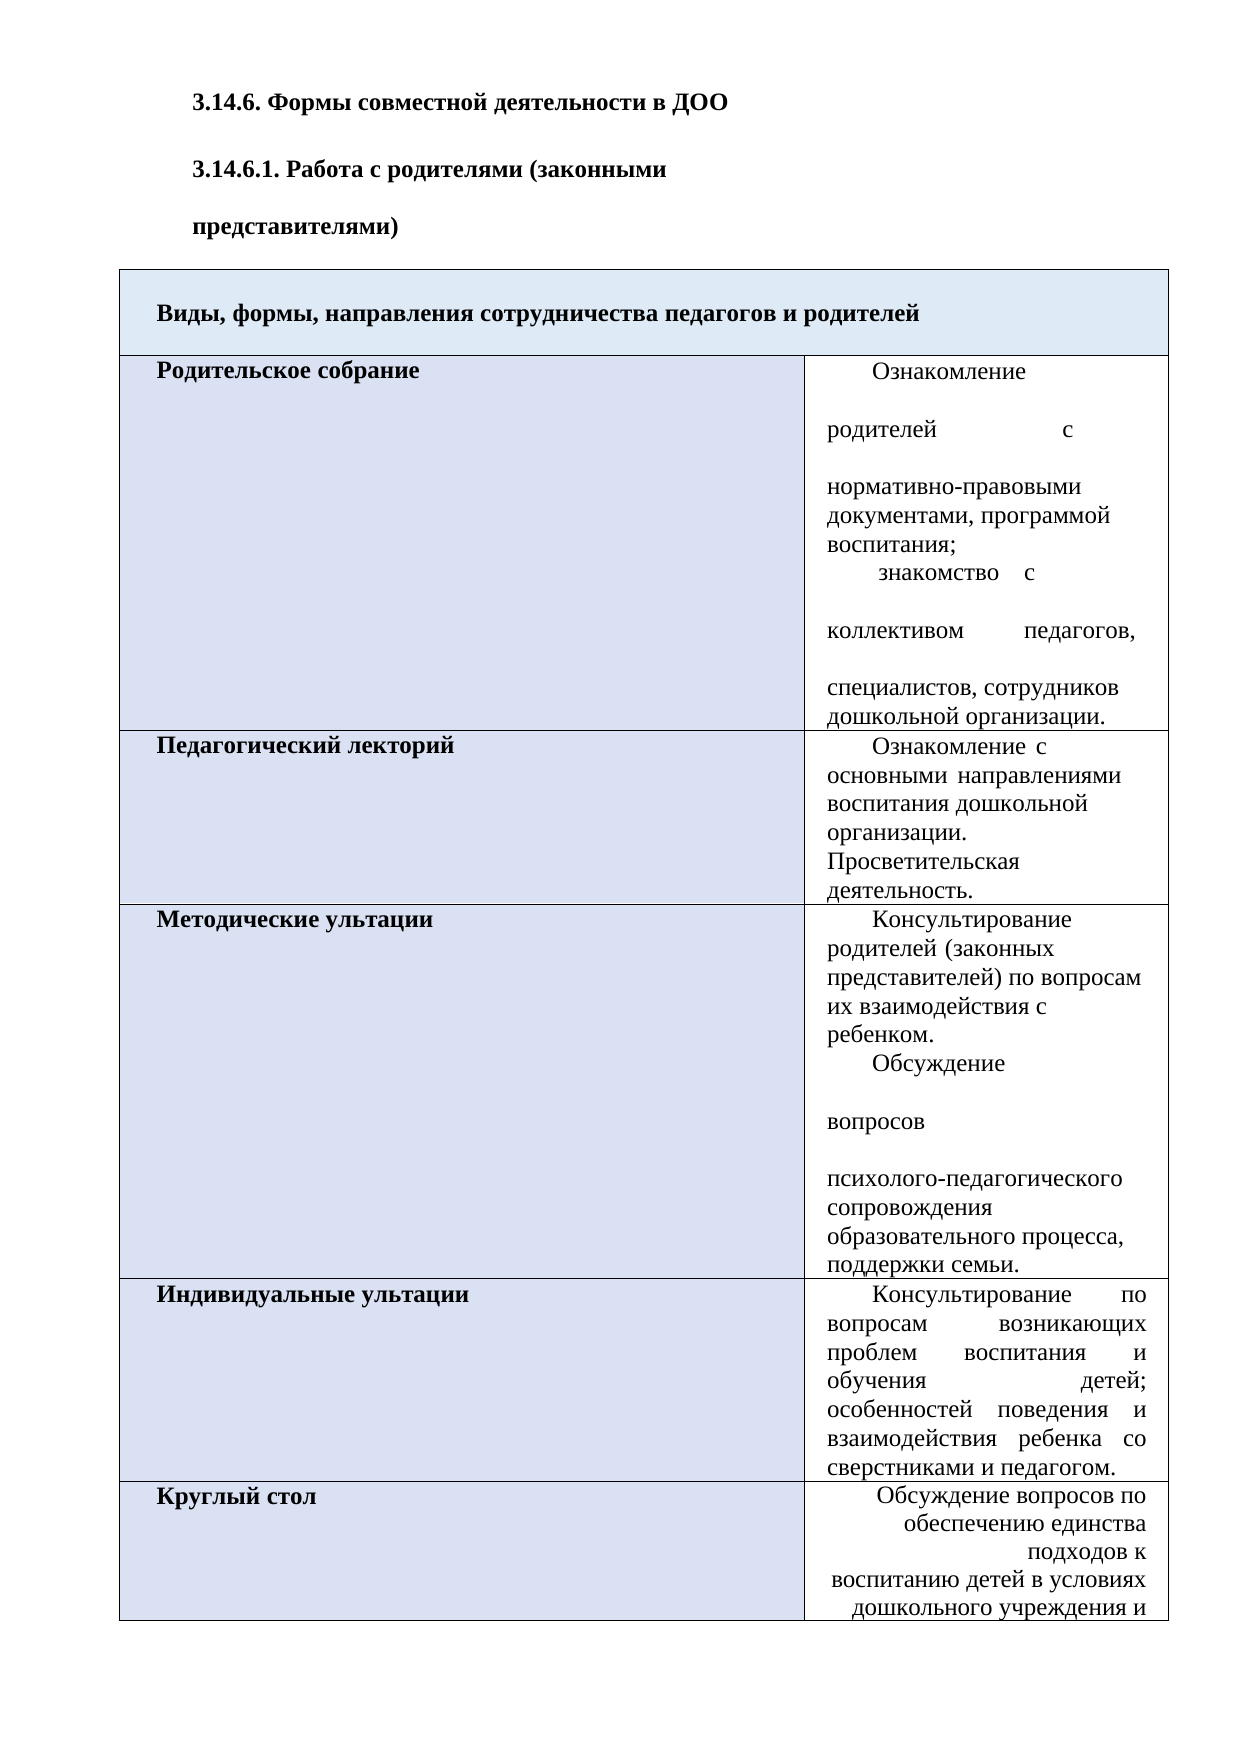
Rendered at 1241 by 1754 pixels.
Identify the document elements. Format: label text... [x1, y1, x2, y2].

table_cell Родительское собрание [120, 356, 804, 730]
table_header Виды, формы, направления сотрудничества педагогов и родителей [120, 270, 1168, 355]
list Формы совместной деятельности в ДОО [192, 87, 873, 116]
table_cell Ознакомление с основными направлениями воспитания дошкольной организации. Просветительская деятельность. [805, 731, 1168, 903]
table_cell Круглый стол [120, 1482, 804, 1620]
table_cell Методические ультации [120, 905, 804, 1278]
table_cell Обсуждение вопросов по обеспечению единства подходов к воспитанию детей в условиях дошкольного учреждения и [805, 1482, 1168, 1620]
table_cell Ознакомление родителей с нормативно-правовыми документами, программой воспитания; знакомство с коллективом педагогов, специалистов, сотрудников дошкольной организации. [805, 356, 1168, 730]
table_cell Педагогический лекторий [120, 731, 804, 903]
table_cell Индивидуальные ультации [120, 1279, 804, 1481]
list 3.14.6.1. Работа с родителями (законными представителями) [192, 154, 873, 240]
table_cell Консультирование по вопросам возникающих проблем воспитания и обучения детей; особенностей поведения и взаимодействия ребенка со сверстниками и педагогом. [805, 1279, 1168, 1481]
table_cell Консультирование родителей (законных представителей) по вопросам их взаимодействия с ребенком. Обсуждение вопросов психолого-педагогического сопровождения образовательного процесса, поддержки семьи. [805, 905, 1168, 1278]
